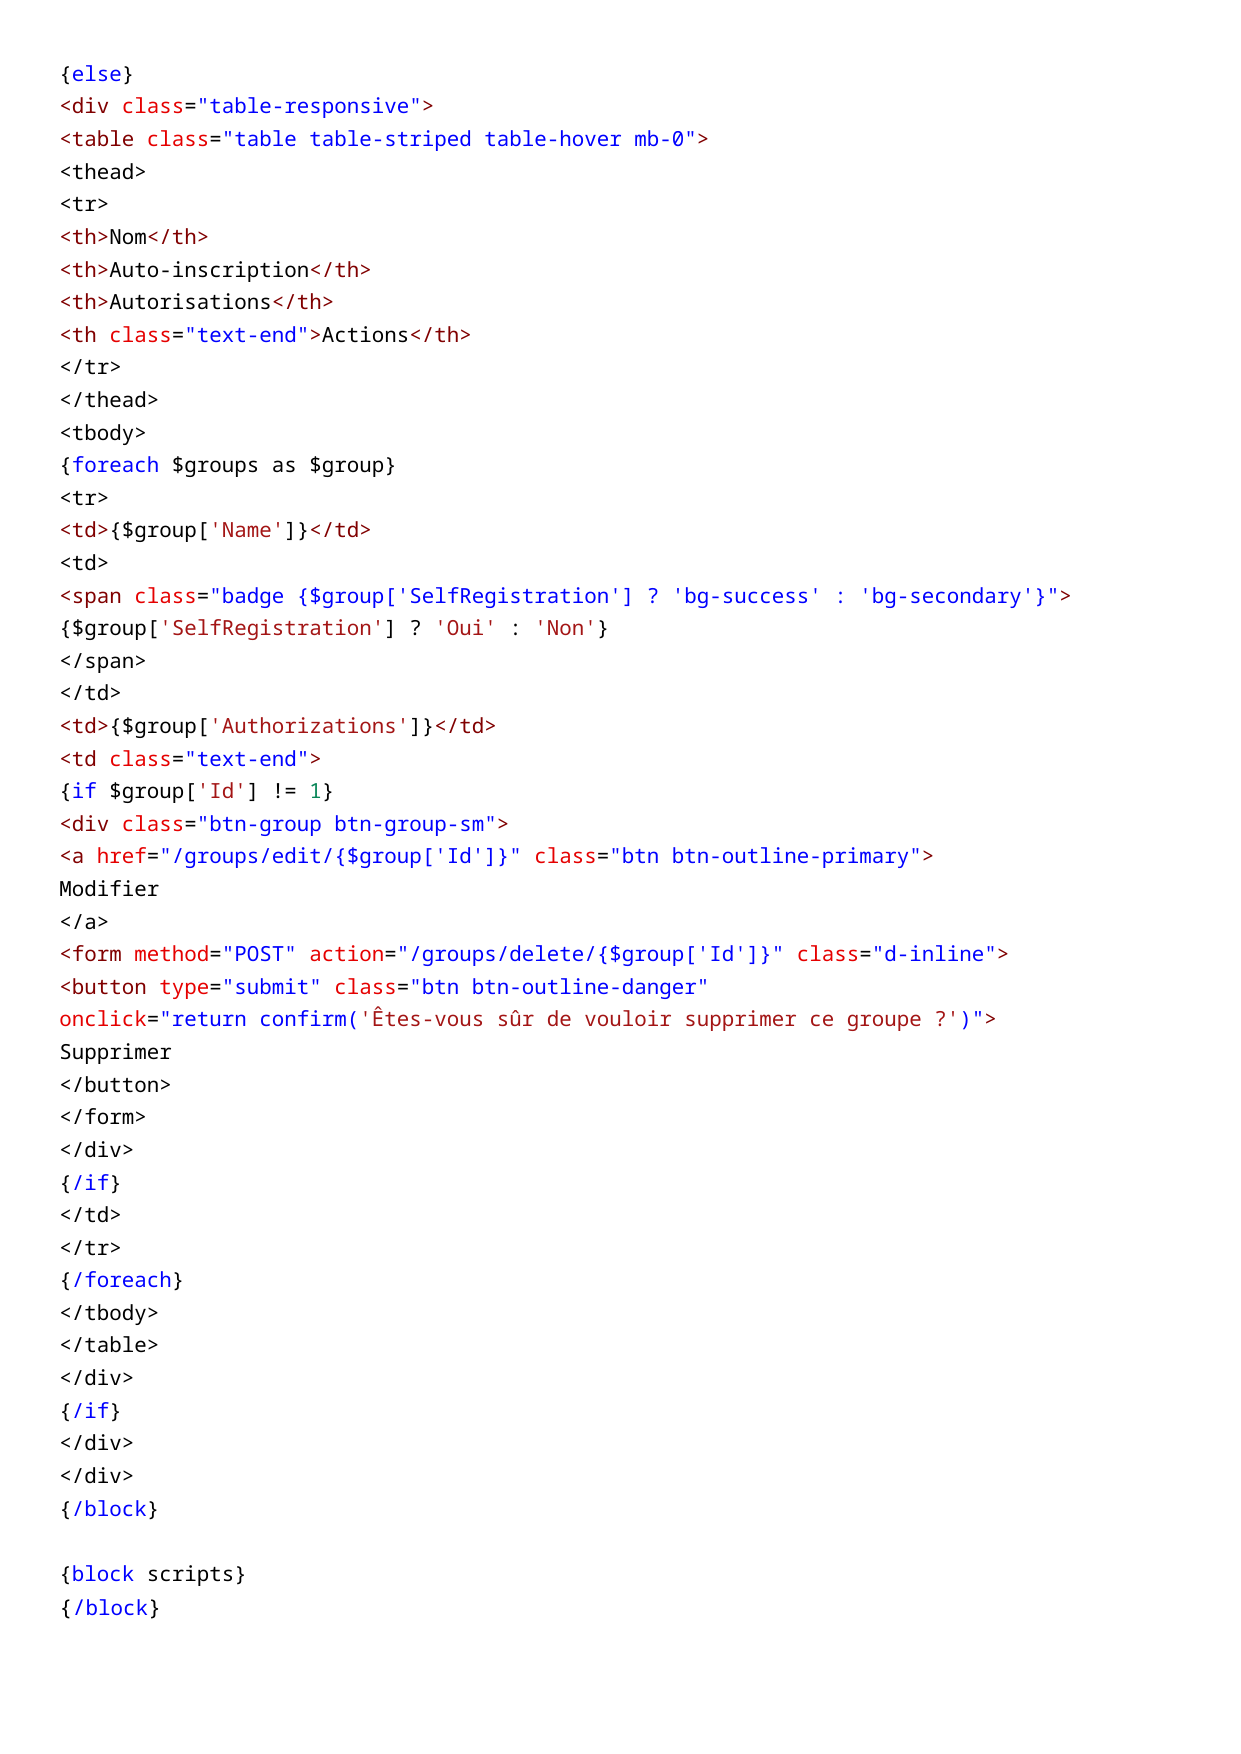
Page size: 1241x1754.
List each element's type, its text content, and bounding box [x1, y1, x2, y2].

text <div class="table-responsive"> [59, 92, 1181, 120]
text </div> [59, 1461, 1181, 1489]
text {else} [59, 59, 1181, 87]
text </button> [59, 1070, 1181, 1098]
text <span class="badge {$group['SelfRegistration'] ? 'bg-success' : 'bg-secondary'}"> [59, 581, 1181, 609]
text </div> [59, 1363, 1181, 1392]
text onclick="return confirm('Êtes-vous sûr de vouloir supprimer ce groupe ?')"> [59, 1004, 1181, 1033]
text <table class="table table-striped table-hover mb-0"> [59, 124, 1181, 153]
text <th>Nom</th> [59, 222, 1181, 251]
text {block scripts} [59, 1559, 1181, 1587]
text </div> [59, 1135, 1181, 1163]
text <td>{$group['Name']}</td> [59, 516, 1181, 544]
text <th>Autorisations</th> [59, 287, 1181, 316]
text </form> [59, 1102, 1181, 1131]
text </a> [59, 907, 1181, 935]
text <div class="btn-group btn-group-sm"> [59, 809, 1181, 837]
text <tbody> [59, 418, 1181, 446]
text {/if} [59, 1168, 1181, 1196]
text </tbody> [59, 1298, 1181, 1326]
text </td> [59, 1200, 1181, 1229]
text {/if} [59, 1396, 1181, 1424]
text </span> [59, 646, 1181, 674]
text </table> [59, 1331, 1181, 1359]
text <thead> [59, 157, 1181, 185]
text {if $group['Id'] != 1} [59, 776, 1181, 805]
text <tr> [59, 483, 1181, 511]
text </tr> [59, 1233, 1181, 1261]
text </td> [59, 678, 1181, 707]
text <tr> [59, 189, 1181, 218]
text </thead> [59, 385, 1181, 413]
text <form method="POST" action="/groups/delete/{$group['Id']}" class="d-inline"> [59, 939, 1181, 968]
text <th class="text-end">Actions</th> [59, 320, 1181, 348]
text {$group['SelfRegistration'] ? 'Oui' : 'Non'} [59, 613, 1181, 642]
text {/foreach} [59, 1265, 1181, 1294]
text <th>Auto-inscription</th> [59, 255, 1181, 283]
text <button type="submit" class="btn btn-outline-danger" [59, 972, 1181, 1000]
text <td> [59, 548, 1181, 577]
text <td class="text-end"> [59, 744, 1181, 772]
text {foreach $groups as $group} [59, 450, 1181, 479]
text Supprimer [59, 1037, 1181, 1066]
text </tr> [59, 352, 1181, 381]
text <a href="/groups/edit/{$group['Id']}" class="btn btn-outline-primary"> [59, 842, 1181, 870]
text {/block} [59, 1591, 1181, 1621]
text {/block} [59, 1494, 1181, 1522]
text </div> [59, 1428, 1181, 1457]
text <td>{$group['Authorizations']}</td> [59, 711, 1181, 739]
text Modifier [59, 874, 1181, 903]
